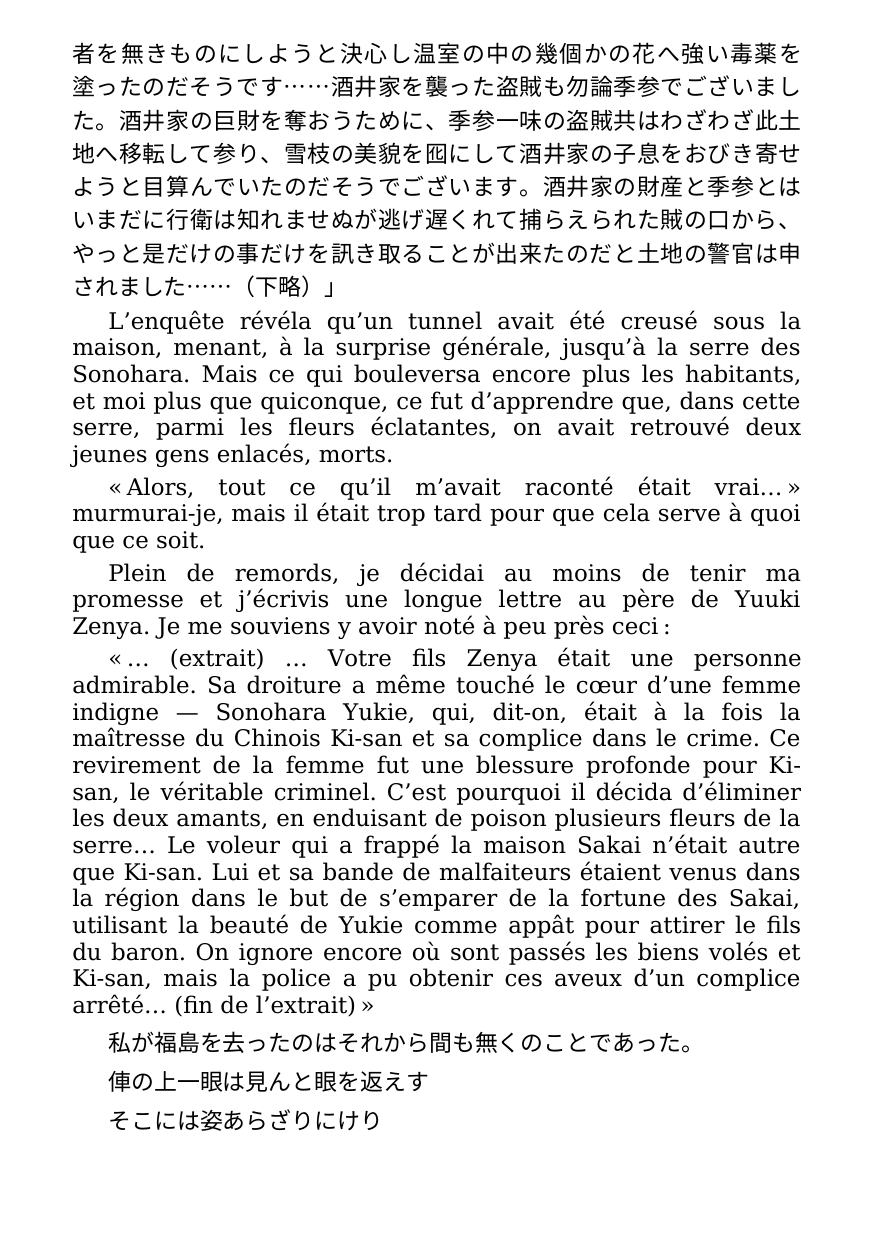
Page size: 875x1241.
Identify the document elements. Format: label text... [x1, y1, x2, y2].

text 俥の上一眼は見んと眼を返えす [72, 1064, 802, 1097]
text Plein de remords, je décidai au moins de tenir ma promesse et j’écrivis une longue lettre au père de Yuuki Zenya. Je me souviens y avoir noté à peu près ceci : [72, 560, 802, 640]
text « Alors, tout ce qu’il m’avait raconté était vrai… » murmurai-je, mais il était trop tard pour que cela serve à quoi que ce soit. [72, 474, 802, 554]
text « … (extrait) … Votre fils Zenya était une personne admirable. Sa droiture a même touché le cœur d’une femme indigne — Sonohara Yukie, qui, dit-on, était à la fois la maîtresse du Chinois Ki-san et sa complice dans le crime. Ce revirement de la femme fut une blessure profonde pour Ki-san, le véritable criminel. C’est pourquoi il décida d’éliminer les deux amants, en enduisant de poison plusieurs fleurs de la serre… Le voleur qui a frappé la maison Sakai n’était autre que Ki-san. Lui et sa bande de malfaiteurs étaient venus dans la région dans le but de s’emparer de la fortune des Sakai, utilisant la beauté de Yukie comme appât pour attirer le fils du baron. On ignore encore où sont passés les biens volés et Ki-san, mais la police a pu obtenir ces aveux d’un complice arrêté… (fin de l’extrait) » [72, 646, 802, 1019]
text 者を無きものにしようと決心し温室の中の幾個かの花へ強い毒薬を塗ったのだそうです……酒井家を襲った盗賊も勿論季参でございました。酒井家の巨財を奪おうために、季参一味の盗賊共はわざわざ此土地へ移転して参り、雪枝の美貌を囮にして酒井家の子息をおびき寄せようと目算んでいたのだそうでございます。酒井家の財産と季参とはいまだに行衛は知れませぬが逃げ遅くれて捕らえられた賊の口から、やっと是だけの事だけを訊き取ることが出来たのだと土地の警官は申されました……（下略）」 [72, 36, 802, 302]
text L’enquête révéla qu’un tunnel avait été creusé sous la maison, menant, à la surprise générale, jusqu’à la serre des Sonohara. Mais ce qui bouleversa encore plus les habitants, et moi plus que quiconque, ce fut d’apprendre que, dans cette serre, parmi les fleurs éclatantes, on avait retrouvé deux jeunes gens enlacés, morts. [72, 308, 802, 468]
text 私が福島を去ったのはそれから間も無くのことであった。 [72, 1025, 802, 1058]
text そこには姿あらざりにけり [72, 1103, 802, 1136]
